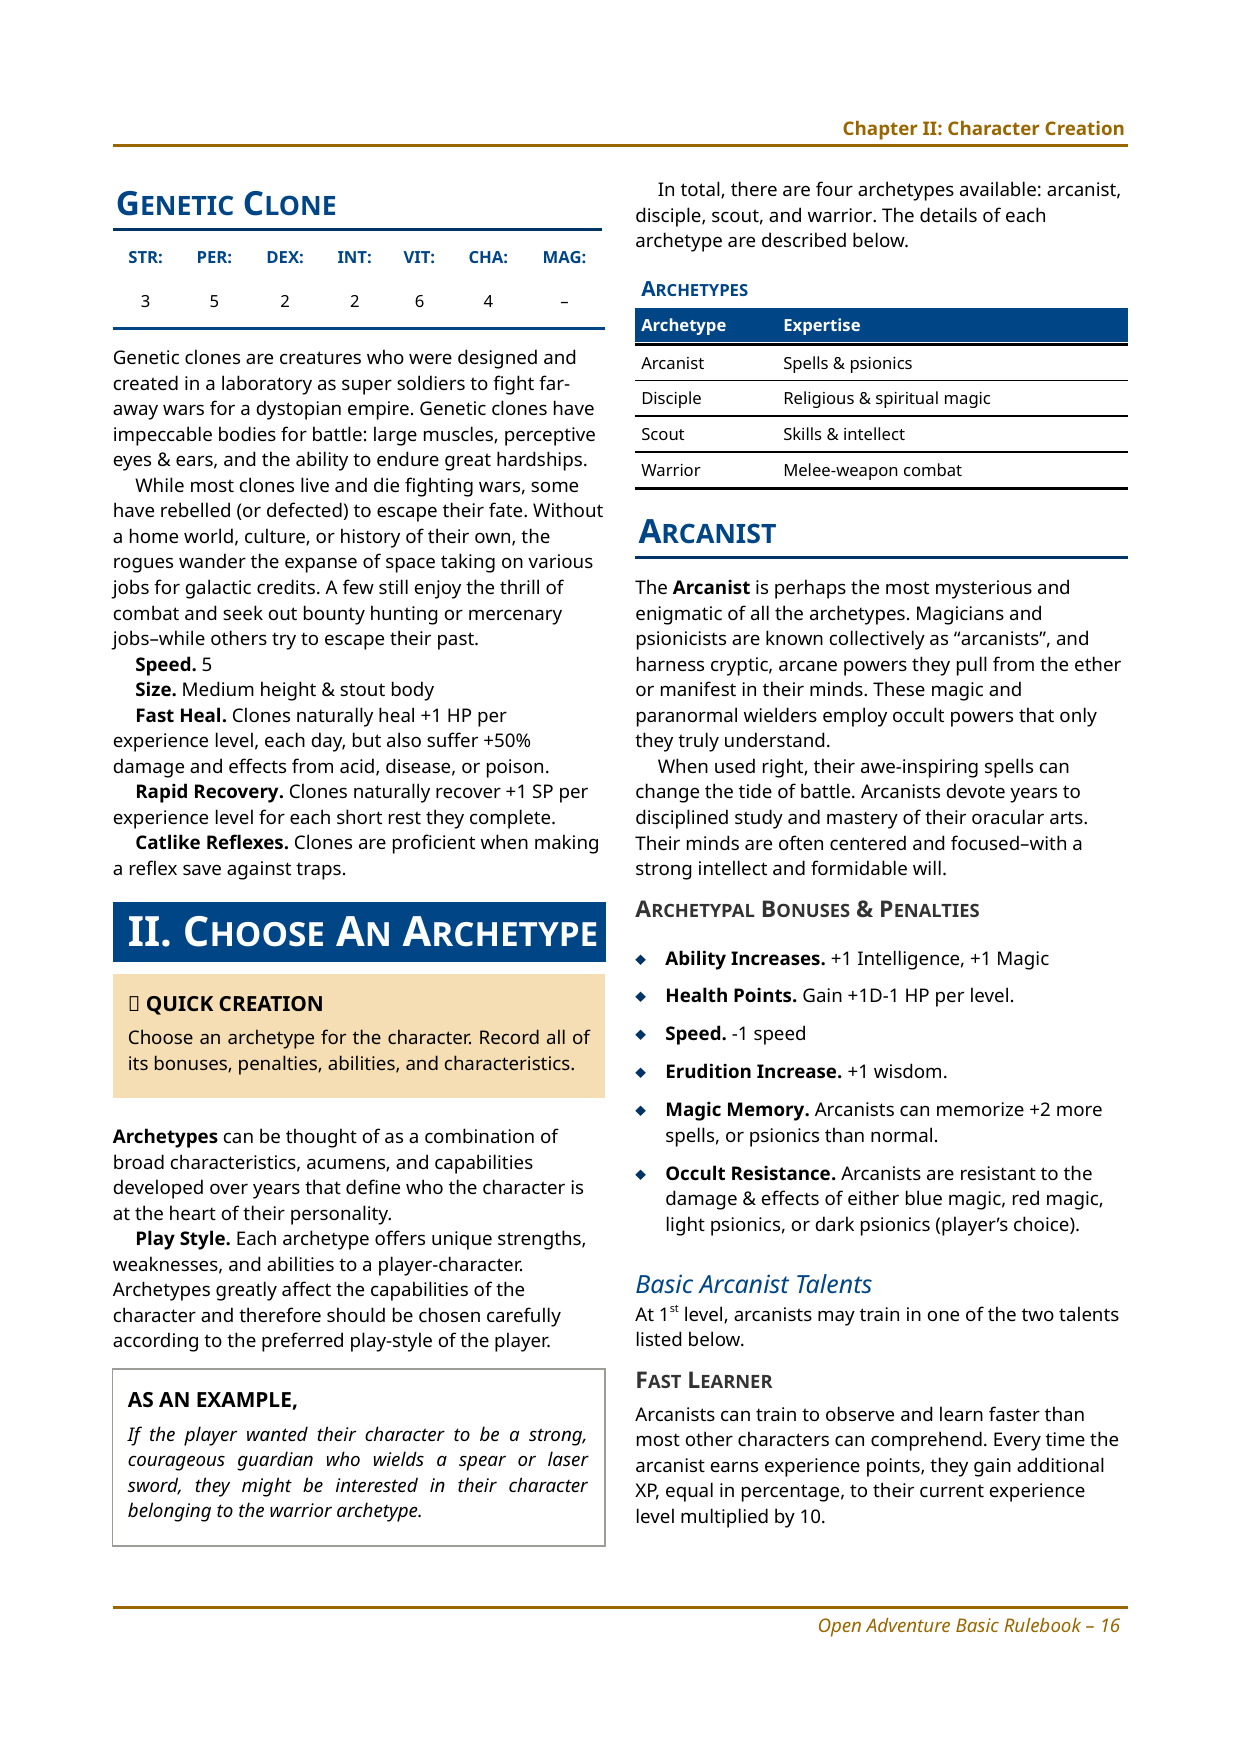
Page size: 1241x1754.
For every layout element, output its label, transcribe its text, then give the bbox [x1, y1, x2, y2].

table_cell Archetype [635, 308, 777, 342]
table_cell – [527, 284, 605, 327]
text Genetic clones are creatures who were designed and created in a laboratory as super soldiers to fight far-away wars for a dystopian empire. Genetic clones have impeccable bodies for battle: large muscles, perceptive eyes & ears, and the ability to endure great hardships. [113, 345, 605, 472]
table_header INT: [323, 240, 389, 283]
table_cell Scout [635, 417, 777, 451]
subtitle Basic Arcanist Talents [635, 1267, 1128, 1301]
table_cell Arcanist [635, 346, 777, 380]
table_header MAG: [527, 240, 605, 283]
text In total, there are four archetypes available: arcanist, disciple, scout, and warrior. The details of each archetype are described below. [635, 177, 1128, 253]
table_header CHA: [453, 240, 527, 283]
table_cell 3 [113, 284, 181, 327]
list Ability Increases. +1 intelligence, +1 magic [635, 945, 1128, 971]
text Size. Medium height & stout body [113, 676, 605, 702]
text Catlike Reflexes. Clones are proficient when making a reflex save against traps. [113, 829, 605, 881]
text Arcanists can train to observe and learn faster than most other characters can comprehend. Every time the arcanist earns experience points, they gain additional XP, equal in percentage, to their current experience level multiplied by 10. [635, 1401, 1128, 1529]
table_header STR: [113, 240, 181, 283]
text The Arcanist is perhaps the most mysterious and enigmatic of all the archetypes. Magicians and psionicists are known collectively as “arcanists”, and harness cryptic, arcane powers they pull from the ether or manifest in their minds. These magic and paranormal wielders employ occult powers that only they truly understand. [635, 574, 1128, 753]
text Rapid Recovery. Clones naturally recover +1 SP per experience level for each short rest they complete. [113, 778, 605, 829]
list Magic Memory. Arcanists can memorize +2 more spells, or psionics than normal. [635, 1097, 1128, 1148]
table_cell Religious & spiritual magic [777, 381, 1128, 415]
subtitle Fast Learner [635, 1364, 1128, 1395]
table_cell 2 [250, 284, 323, 327]
table_cell 5 [181, 284, 250, 327]
table_cell Melee-weapon combat [777, 453, 1128, 487]
table_header PER: [181, 240, 250, 283]
table_header  Quick Creation Choose an archetype for the character. Record all of its bonuses, penalties, abilities, and characteristics. [113, 974, 605, 1098]
list Erudition Increase. +1 wisdom. [635, 1059, 1128, 1084]
table_cell 2 [323, 284, 389, 327]
table_cell Expertise [777, 308, 1128, 342]
table_cell Spells & psionics [777, 346, 1128, 380]
table_cell Warrior [635, 453, 777, 487]
text Speed. 5 [113, 651, 605, 676]
text Fast Heal. Clones naturally heal +1 HP per experience level, each day, but also suffer +50% damage and effects from acid, disease, or poison. [113, 702, 605, 778]
list Health Points. Gain +1D-1 HP per level. [635, 983, 1128, 1008]
subtitle Archetypal Bonuses & Penalties [635, 893, 1128, 924]
table_cell Disciple [635, 381, 777, 415]
table_header VIT: [389, 240, 452, 283]
list Speed. -1 speed [635, 1021, 1128, 1046]
list Occult Resistance. Arcanists are resistant to the damage & effects of either blue magic, red magic, light psionics, or dark psionics (player’s choice). [635, 1160, 1128, 1237]
table_cell Skills & intellect [777, 417, 1128, 451]
text Play Style. Each archetype offers unique strengths, weaknesses, and abilities to a player-character. Archetypes greatly affect the capabilities of the character and therefore should be chosen carefully according to the preferred play-style of the player. [113, 1226, 605, 1353]
text When used right, their awe-inspiring spells can change the tide of battle. Arcanists devote years to disciplined study and mastery of their oracular arts. Their minds are often centered and focused–with a strong intellect and formidable will. [635, 753, 1128, 881]
table_header DEX: [250, 240, 323, 283]
table_cell 6 [389, 284, 452, 327]
text Archetypes can be thought of as a combination of broad characteristics, acumens, and capabilities developed over years that define who the character is at the heart of their personality. [113, 1124, 605, 1226]
table_cell 4 [453, 284, 527, 327]
text While most clones live and die fighting wars, some have rebelled (or defected) to escape their fate. Without a home world, culture, or history of their own, the rogues wander the expanse of space taking on various jobs for galactic credits. A few still enjoy the thrill of combat and seek out bounty hunting or mercenary jobs–while others try to escape their past. [113, 472, 605, 651]
table_header As An Example, If the player wanted their character to be a strong, courageous guardian who wields a spear or laser sword, they might be interested in their character belonging to the warrior archetype. [113, 1370, 604, 1545]
subtitle II. Choose An Archetype [114, 903, 605, 961]
table_header Archetypes [635, 268, 1128, 308]
subtitle Genetic Clone [113, 177, 602, 228]
text At 1st level, arcanists may train in one of the two talents listed below. [635, 1301, 1128, 1352]
